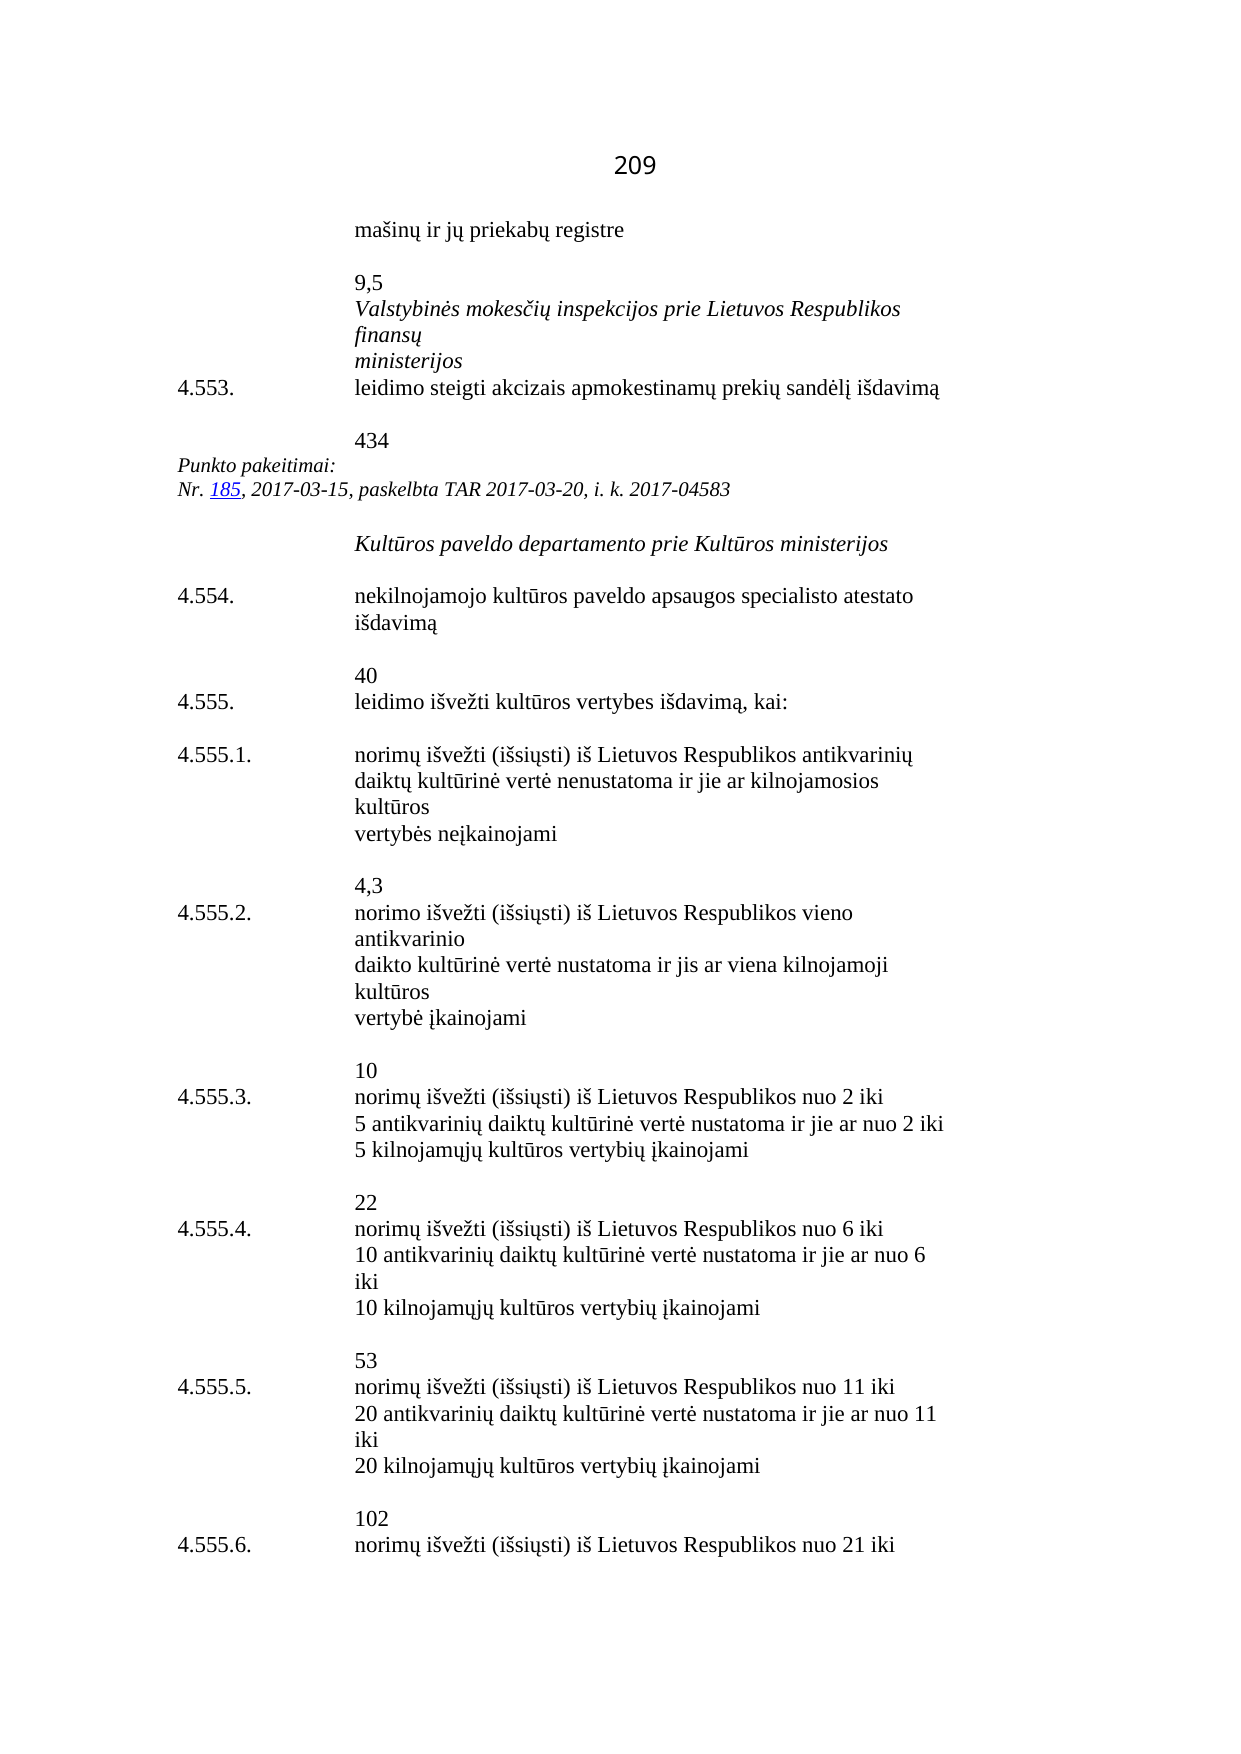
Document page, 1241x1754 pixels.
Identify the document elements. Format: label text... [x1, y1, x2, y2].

text mašinų ir jų priekabų registre 9,5 [354, 216, 945, 295]
text 20 antikvarinių daiktų kultūrinė vertė nustatoma ir jie ar nuo 11 iki [354, 1399, 945, 1452]
text 4.555.2. norimo išvežti (išsiųsti) iš Lietuvos Respublikos vieno antikvarinio [177, 899, 945, 952]
text 10 kilnojamųjų kultūros vertybių įkainojami 53 [354, 1294, 945, 1373]
text 4.554. nekilnojamojo kultūros paveldo apsaugos specialisto atestato [177, 583, 945, 609]
text Nr. 185, 2017-03-15, paskelbta TAR 2017-03-20, i. k. 2017-04583 [177, 477, 1093, 501]
text Kultūros paveldo departamento prie Kultūros ministerijos [354, 530, 945, 583]
text 4.555.1. norimų išvežti (išsiųsti) iš Lietuvos Respublikos antikvarinių [177, 741, 945, 767]
text išdavimą 40 [354, 609, 945, 688]
text 4.553. leidimo steigti akcizais apmokestinamų prekių sandėlį išdavimą 434 [177, 374, 945, 453]
text daiktų kultūrinė vertė nenustatoma ir jie ar kilnojamosios kultūros [354, 767, 945, 820]
text 4.555.5. norimų išvežti (išsiųsti) iš Lietuvos Respublikos nuo 11 iki [177, 1373, 945, 1399]
text 10 antikvarinių daiktų kultūrinė vertė nustatoma ir jie ar nuo 6 iki [354, 1241, 945, 1294]
text vertybės neįkainojami 4,3 [354, 820, 945, 899]
text Punkto pakeitimai: [177, 453, 1093, 477]
text 5 antikvarinių daiktų kultūrinė vertė nustatoma ir jie ar nuo 2 iki [354, 1110, 945, 1136]
text 4.555.4. norimų išvežti (išsiųsti) iš Lietuvos Respublikos nuo 6 iki [177, 1215, 945, 1241]
text Valstybinės mokesčių inspekcijos prie Lietuvos Respublikos finansų ministerijos [354, 295, 945, 374]
text 5 kilnojamųjų kultūros vertybių įkainojami 22 [354, 1136, 945, 1215]
text 4.555.6. norimų išvežti (išsiųsti) iš Lietuvos Respublikos nuo 21 iki [177, 1531, 945, 1558]
text vertybė įkainojami 10 [354, 1004, 945, 1083]
text 4.555.3. norimų išvežti (išsiųsti) iš Lietuvos Respublikos nuo 2 iki [177, 1083, 945, 1110]
text daikto kultūrinė vertė nustatoma ir jis ar viena kilnojamoji kultūros [354, 952, 945, 1004]
text 20 kilnojamųjų kultūros vertybių įkainojami 102 [354, 1452, 945, 1531]
text 4.555. leidimo išvežti kultūros vertybes išdavimą, kai: [177, 688, 945, 741]
